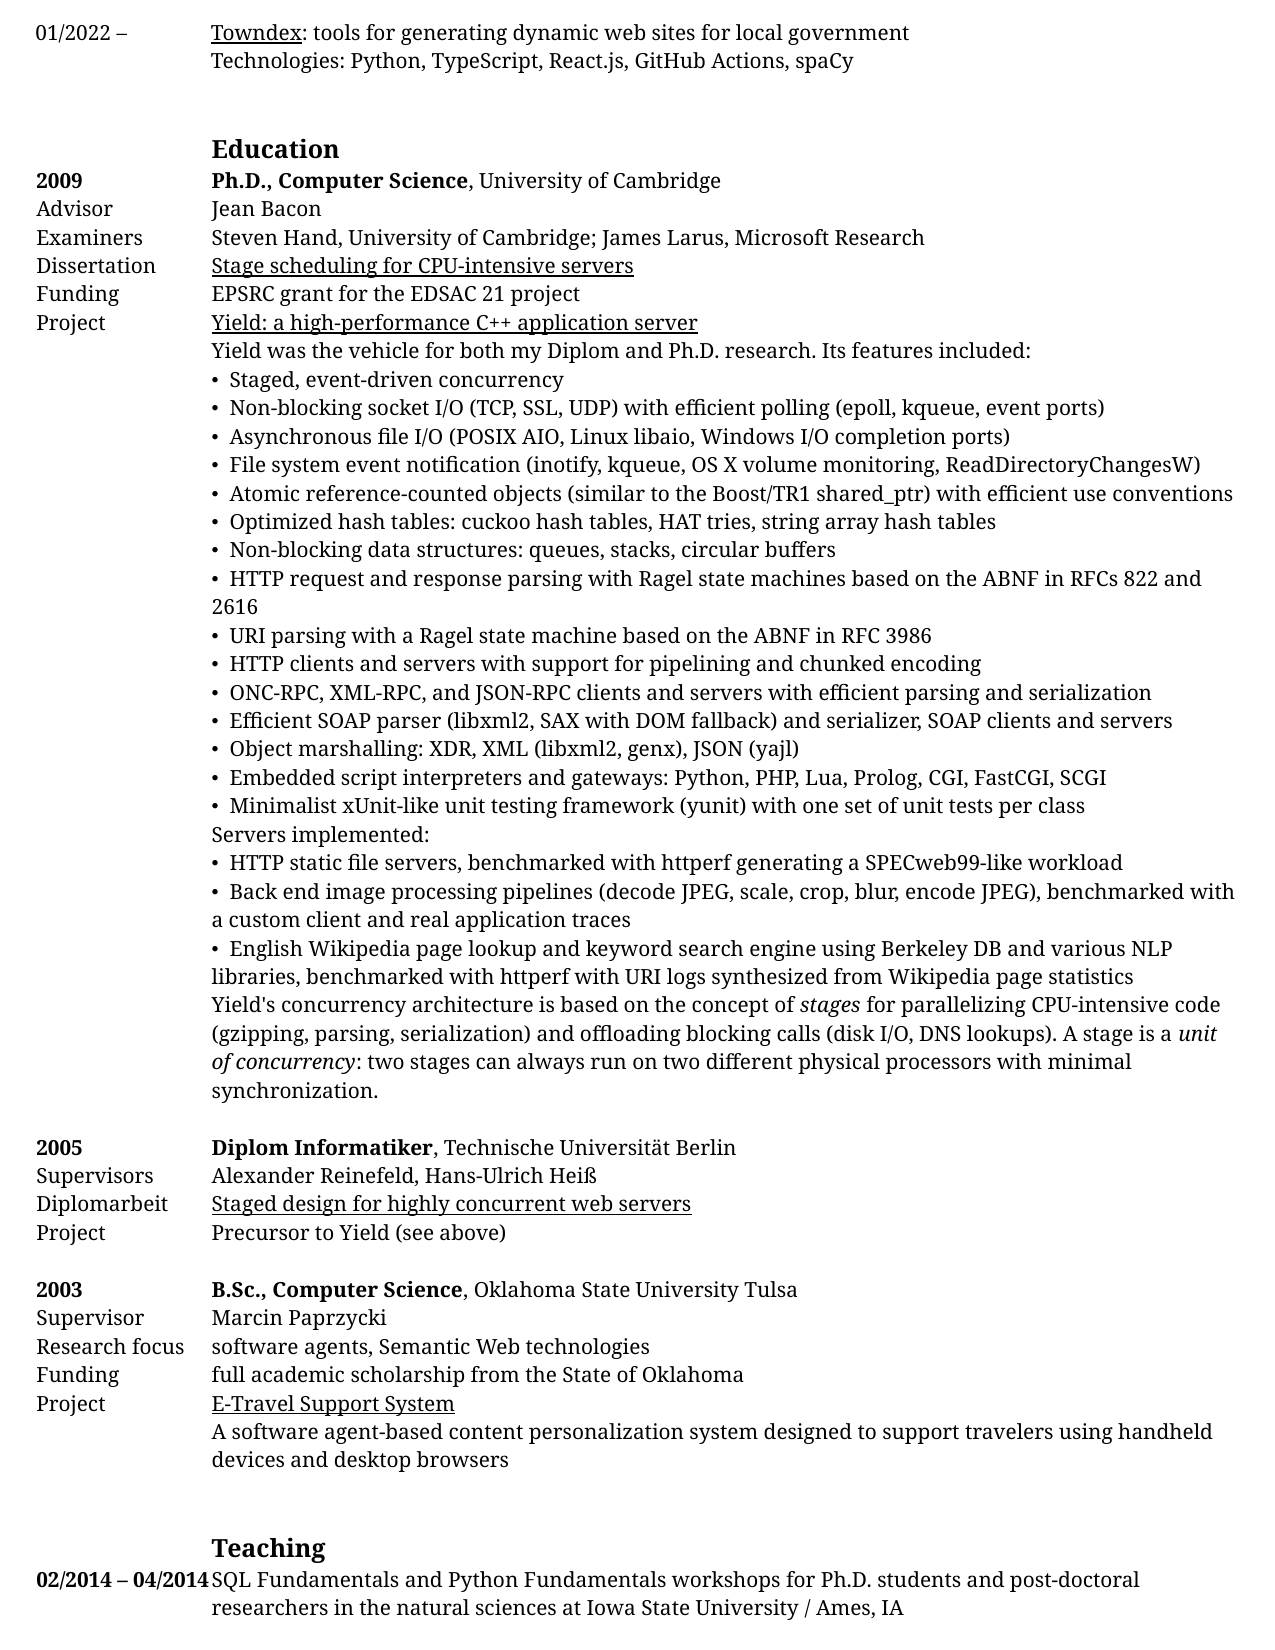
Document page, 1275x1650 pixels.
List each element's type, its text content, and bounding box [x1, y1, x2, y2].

table_cell Yield: a high-performance C++ application server [211, 308, 1239, 336]
table_cell 02/2014 – 04/2014 [36, 1565, 211, 1622]
table_cell EPSRC grant for the EDSAC 21 project [211, 280, 1239, 308]
table_cell software agents, Semantic Web technologies [211, 1332, 1239, 1360]
table_cell Funding [36, 1360, 211, 1389]
table_cell [36, 1246, 211, 1275]
table_cell Project [36, 1389, 211, 1474]
table_cell SQL Fundamentals and Python Fundamentals workshops for Ph.D. students and post-doctoral researchers in the natural sciences at Iowa State University / Ames, IA [211, 1565, 1239, 1622]
table_cell [211, 1104, 1239, 1133]
table_header Education [211, 132, 1239, 166]
table_cell full academic scholarship from the State of Oklahoma [211, 1360, 1239, 1389]
table_cell Examiners [36, 223, 211, 251]
table_cell Diplomarbeit [36, 1190, 211, 1218]
table_cell Supervisor [36, 1303, 211, 1332]
table_cell 01/2022 – [35, 18, 211, 75]
table_header [36, 1531, 211, 1565]
table_cell Project [36, 308, 211, 336]
table_cell Project [36, 1218, 211, 1246]
table_cell 2003 [36, 1275, 211, 1303]
table_cell 2009 [36, 166, 211, 194]
table_cell Marcin Paprzycki [211, 1303, 1239, 1332]
table_header Teaching [211, 1531, 1239, 1565]
table_cell Stage scheduling for CPU-intensive servers [211, 251, 1239, 279]
table_cell [36, 1104, 211, 1133]
table_cell Yield was the vehicle for both my Diplom and Ph.D. research. Its features included: Staged, event-driven concurrency Non-blocking socket I/O (TCP, SSL, UDP) with efficient polling (epoll, kqueue, event ports) Asynchronous file I/O (POSIX AIO, Linux libaio, Windows I/O completion ports) File system event notification (inotify, kqueue, OS X volume monitoring, ReadDirectoryChangesW) Atomic reference-counted objects (similar to the Boost/TR1 shared_ptr) with efficient use conventions Optimized hash tables: cuckoo hash tables, HAT tries, string array hash tables Non-blocking data structures: queues, stacks, circular buffers HTTP request and response parsing with Ragel state machines based on the ABNF in RFCs 822 and 2616 URI parsing with a Ragel state machine based on the ABNF in RFC 3986 HTTP clients and servers with support for pipelining and chunked encoding ONC-RPC, XML-RPC, and JSON-RPC clients and servers with efficient parsing and serialization Efficient SOAP parser (libxml2, SAX with DOM fallback) and serializer, SOAP clients and servers Object marshalling: XDR, XML (libxml2, genx), JSON (yajl) Embedded script interpreters and gateways: Python, PHP, Lua, Prolog, CGI, FastCGI, SCGI Minimalist xUnit-like unit testing framework (yunit) with one set of unit tests per class Servers implemented: HTTP static file servers, benchmarked with httperf generating a SPECweb99-like workload Back end image processing pipelines (decode JPEG, scale, crop, blur, encode JPEG), benchmarked with a custom client and real application traces English Wikipedia page lookup and keyword search engine using Berkeley DB and various NLP libraries, benchmarked with httperf with URI logs synthesized from Wikipedia page statistics Yield's concurrency architecture is based on the concept of stages for parallelizing CPU-intensive code (gzipping, parsing, serialization) and offloading blocking calls (disk I/O, DNS lookups). A stage is a unit of concurrency: two stages can always run on two different physical processors with minimal synchronization. [211, 336, 1239, 1104]
table_cell E-Travel Support System A software agent-based content personalization system designed to support travelers using handheld devices and desktop browsers [211, 1389, 1239, 1474]
table_cell Staged design for highly concurrent web servers [211, 1190, 1239, 1218]
table_cell B.Sc., Computer Science, Oklahoma State University Tulsa [211, 1275, 1239, 1303]
table_cell Ph.D., Computer Science, University of Cambridge [211, 166, 1239, 194]
table_cell Alexander Reinefeld, Hans-Ulrich Heiß [211, 1161, 1239, 1189]
table_cell Supervisors [36, 1161, 211, 1189]
table_cell Diplom Informatiker, Technische Universität Berlin [211, 1133, 1239, 1161]
table_cell Research focus [36, 1332, 211, 1360]
table_cell Funding [36, 280, 211, 308]
table_cell Advisor [36, 194, 211, 223]
table_cell Dissertation [36, 251, 211, 279]
table_cell [36, 336, 211, 1104]
table_cell Precursor to Yield (see above) [211, 1218, 1239, 1246]
table_cell Jean Bacon [211, 194, 1239, 223]
table_cell 2005 [36, 1133, 211, 1161]
table_cell Steven Hand, University of Cambridge; James Larus, Microsoft Research [211, 223, 1239, 251]
table_header [36, 132, 211, 166]
table_cell Towndex: tools for generating dynamic web sites for local government Technologies: Python, TypeScript, React.js, GitHub Actions, spaCy [211, 18, 1239, 75]
table_cell [211, 1246, 1239, 1275]
